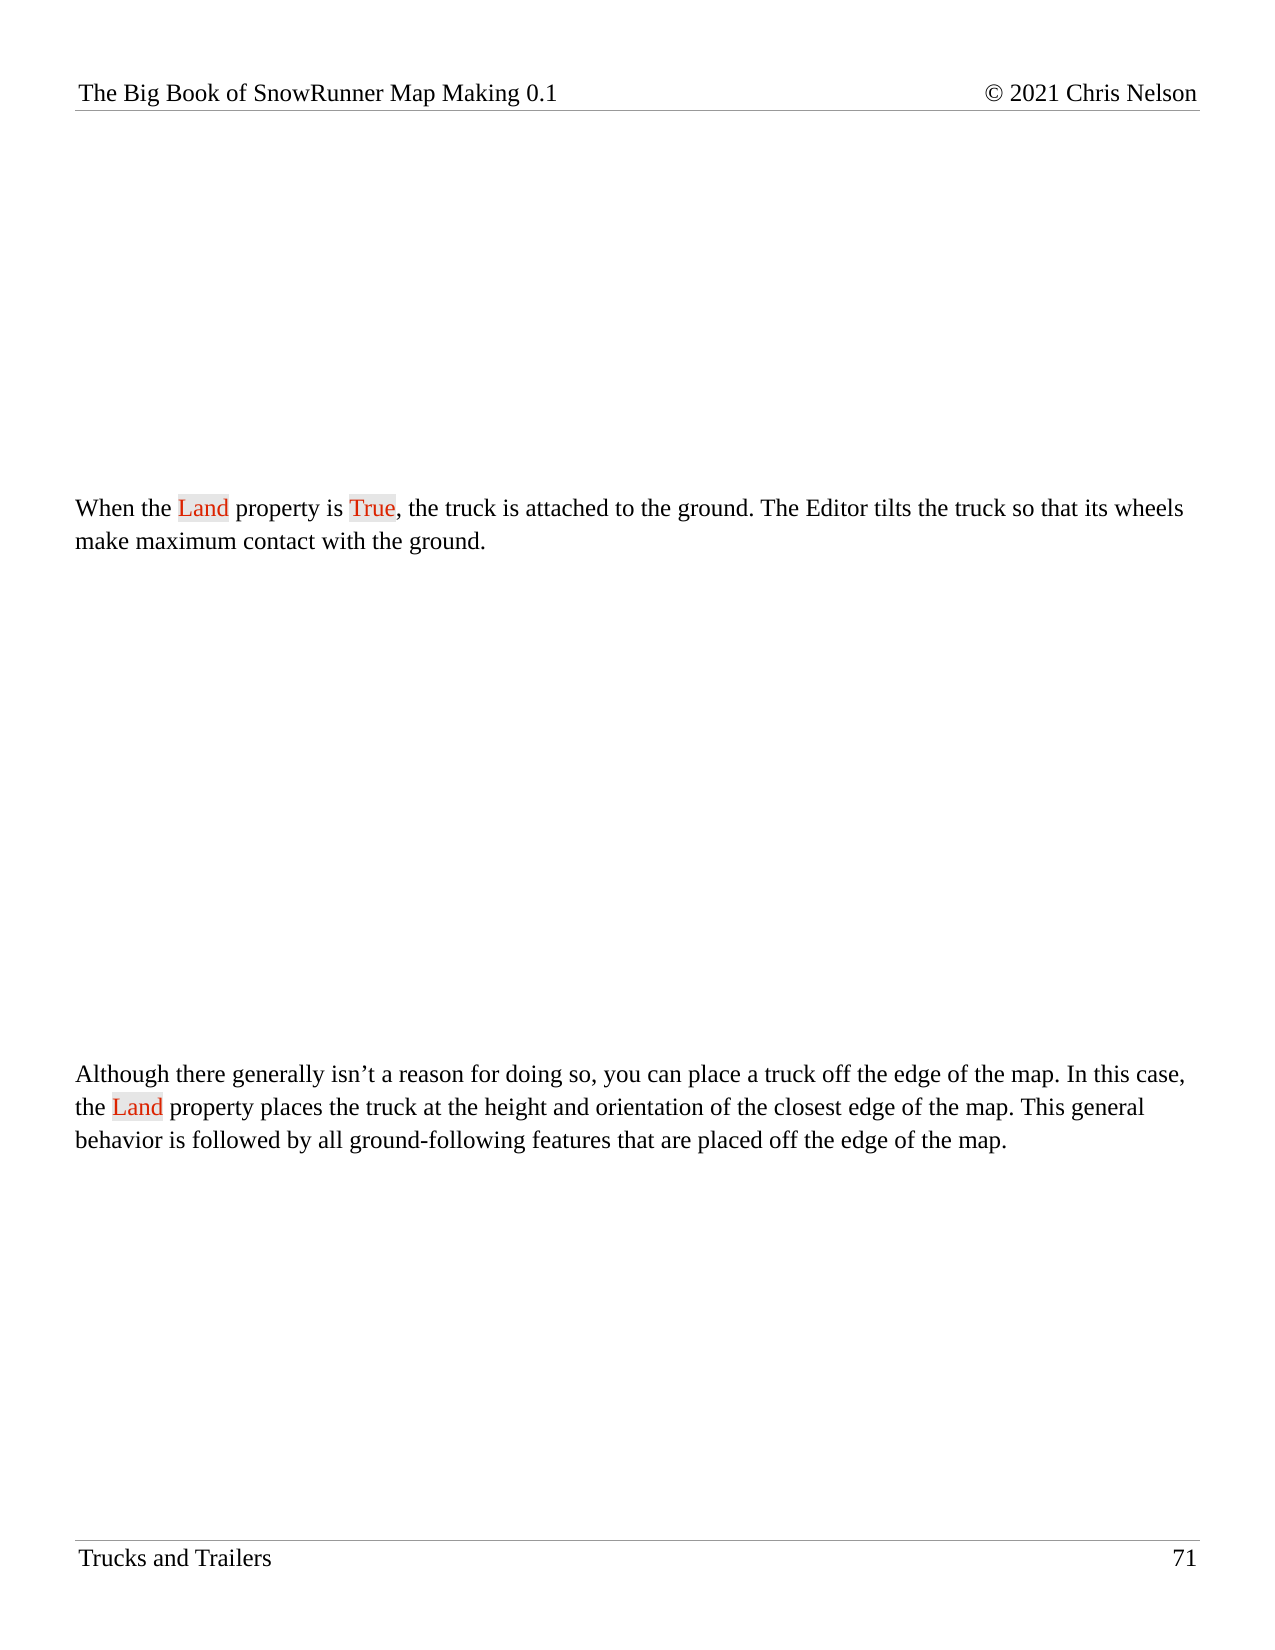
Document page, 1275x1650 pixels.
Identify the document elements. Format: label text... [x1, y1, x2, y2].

text When the Land property is True, the truck is attached to the ground. The Editor tilts the truck so that its wheels make maximum contact with the ground. [75, 493, 1200, 555]
text Although there generally isn’t a reason for doing so, you can place a truck off the edge of the map. In this case, the Land property places the truck at the height and orientation of the closest edge of the map. This general behavior is followed by all ground-following features that are placed off the edge of the map. [75, 1059, 1200, 1153]
